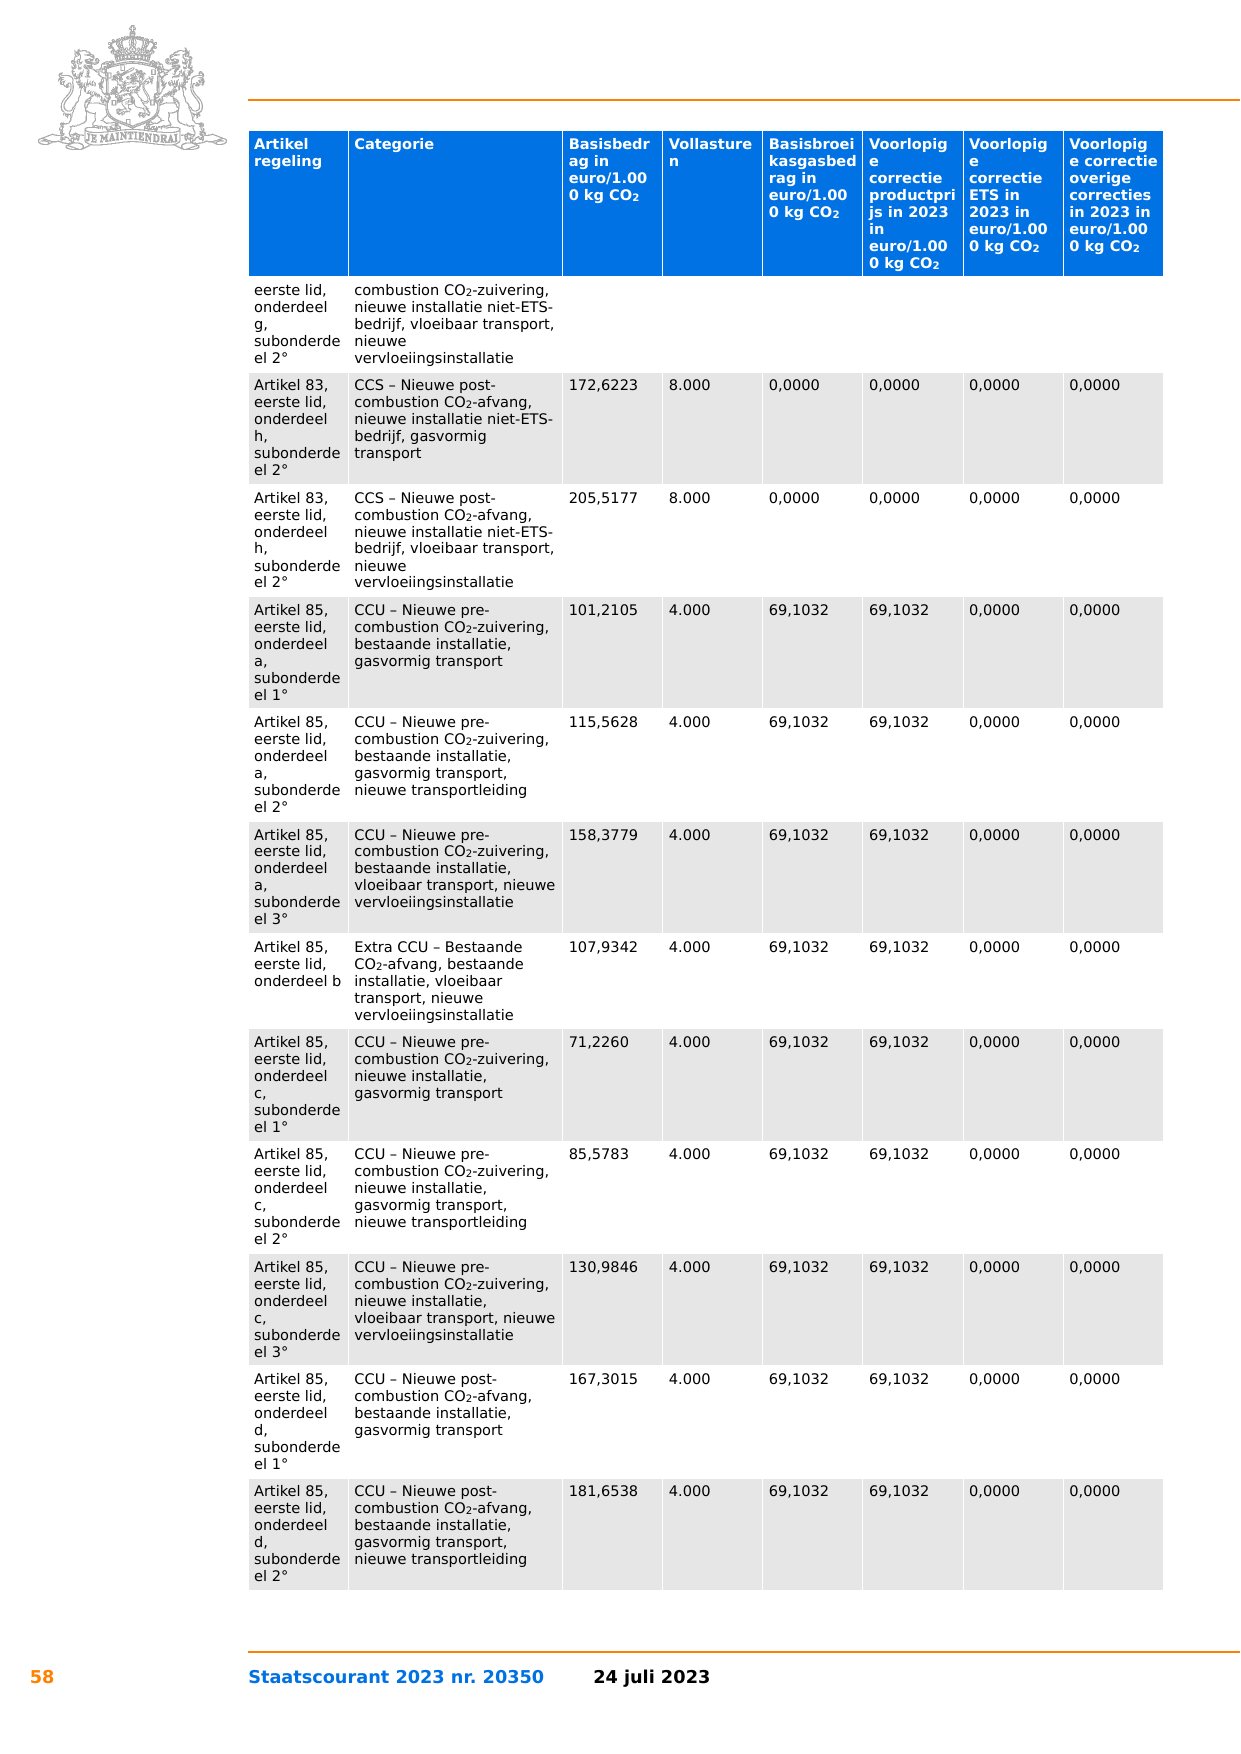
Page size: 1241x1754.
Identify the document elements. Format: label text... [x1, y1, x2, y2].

table_cell 85,5783 [563, 1142, 662, 1253]
table_cell 0,0000 [763, 485, 862, 596]
table_cell Artikel 85, eerste lid, onderdeel c, subonderdeel 2° [249, 1142, 348, 1253]
table_cell Artikel 83, eerste lid, onderdeel h, subonderdeel 2° [249, 485, 348, 596]
table_cell Artikel 85, eerste lid, onderdeel d, subonderdeel 1° [249, 1366, 348, 1477]
table_cell eerste lid, onderdeel g, subonderdeel 2° [249, 277, 348, 371]
table_header Voorlopige correctie productprijs in 2023 in euro/1.000 kg CO2 [863, 131, 963, 276]
table_cell [663, 277, 762, 371]
table_cell 0,0000 [1064, 1479, 1163, 1590]
table_cell 69,1032 [863, 934, 963, 1028]
table_cell CCU – Nieuwe post-combustion CO2-afvang, bestaande installatie, gasvormig transport, nieuwe transportleiding [349, 1479, 562, 1590]
table_header Basisbedrag in euro/1.000 kg CO2 [563, 131, 662, 276]
table_cell 0,0000 [964, 1479, 1063, 1590]
table_cell 0,0000 [863, 485, 963, 596]
table_cell 0,0000 [763, 373, 862, 484]
table_cell Artikel 85, eerste lid, onderdeel c, subonderdeel 3° [249, 1254, 348, 1365]
table_header Artikel regeling [249, 131, 348, 276]
table_cell CCS – Nieuwe post-combustion CO2-afvang, nieuwe installatie niet-ETS-bedrijf, gasvormig transport [349, 373, 562, 484]
table_cell 69,1032 [863, 709, 963, 821]
table_cell Artikel 85, eerste lid, onderdeel a, subonderdeel 2° [249, 709, 348, 821]
table_cell 4.000 [663, 1479, 762, 1590]
table_cell [563, 277, 662, 371]
table_cell 69,1032 [763, 1142, 862, 1253]
table_cell [964, 277, 1063, 371]
table_cell 0,0000 [1064, 1142, 1163, 1253]
table_cell 0,0000 [964, 1029, 1063, 1141]
table_cell 69,1032 [863, 1254, 963, 1365]
table_cell Artikel 85, eerste lid, onderdeel c, subonderdeel 1° [249, 1029, 348, 1141]
table_cell 115,5628 [563, 709, 662, 821]
table_cell Artikel 85, eerste lid, onderdeel b [249, 934, 348, 1028]
table_cell [863, 277, 963, 371]
table_cell 0,0000 [964, 1366, 1063, 1477]
table_cell 4.000 [663, 597, 762, 708]
table_cell 0,0000 [1064, 597, 1163, 708]
table_cell 0,0000 [964, 822, 1063, 933]
table_cell CCU – Nieuwe pre-combustion CO2-zuivering, nieuwe installatie, vloeibaar transport, nieuwe vervloeiingsinstallatie [349, 1254, 562, 1365]
table_cell 167,3015 [563, 1366, 662, 1477]
table_cell 69,1032 [863, 1366, 963, 1477]
table_cell 158,3779 [563, 822, 662, 933]
table_cell 172,6223 [563, 373, 662, 484]
table_cell Extra CCU – Bestaande CO2-afvang, bestaande installatie, vloeibaar transport, nieuwe vervloeiingsinstallatie [349, 934, 562, 1028]
table_cell [1064, 277, 1163, 371]
table_cell CCU – Nieuwe pre-combustion CO2-zuivering, nieuwe installatie, gasvormig transport [349, 1029, 562, 1141]
table_cell 0,0000 [1064, 1366, 1163, 1477]
table_cell 181,6538 [563, 1479, 662, 1590]
table_cell [763, 277, 862, 371]
table_header Voorlopige correctie ETS in 2023 in euro/1.000 kg CO2 [964, 131, 1063, 276]
table_cell 4.000 [663, 1254, 762, 1365]
picture [38, 25, 227, 150]
table_cell 0,0000 [1064, 373, 1163, 484]
table_cell 69,1032 [763, 1366, 862, 1477]
table_cell combustion CO2-zuivering, nieuwe installatie niet-ETS-bedrijf, vloeibaar transport, nieuwe vervloeiingsinstallatie [349, 277, 562, 371]
table_cell 107,9342 [563, 934, 662, 1028]
table_cell 0,0000 [964, 373, 1063, 484]
table_cell Artikel 85, eerste lid, onderdeel d, subonderdeel 2° [249, 1479, 348, 1590]
table_cell CCU – Nieuwe post-combustion CO2-afvang, bestaande installatie, gasvormig transport [349, 1366, 562, 1477]
table_cell 101,2105 [563, 597, 662, 708]
table_cell 69,1032 [763, 709, 862, 821]
table_cell 69,1032 [763, 1029, 862, 1141]
table_cell 4.000 [663, 1029, 762, 1141]
table_cell CCU – Nieuwe pre-combustion CO2-zuivering, nieuwe installatie, gasvormig transport, nieuwe transportleiding [349, 1142, 562, 1253]
table_cell 69,1032 [863, 1142, 963, 1253]
table_cell 8.000 [663, 373, 762, 484]
table_cell CCU – Nieuwe pre-combustion CO2-zuivering, bestaande installatie, vloeibaar transport, nieuwe vervloeiingsinstallatie [349, 822, 562, 933]
table_cell 4.000 [663, 822, 762, 933]
table_cell 0,0000 [1064, 709, 1163, 821]
table_cell 0,0000 [964, 934, 1063, 1028]
table_cell 0,0000 [1064, 1254, 1163, 1365]
table_cell 69,1032 [863, 822, 963, 933]
table_cell 0,0000 [1064, 934, 1163, 1028]
table_cell 69,1032 [863, 1479, 963, 1590]
table_header Voorlopige correctie overige correcties in 2023 in euro/1.000 kg CO2 [1064, 131, 1163, 276]
table_cell 69,1032 [763, 934, 862, 1028]
table_cell 130,9846 [563, 1254, 662, 1365]
table_cell 4.000 [663, 709, 762, 821]
table_cell 69,1032 [763, 1254, 862, 1365]
table_cell 0,0000 [964, 1254, 1063, 1365]
table_cell 0,0000 [964, 485, 1063, 596]
table_cell 205,5177 [563, 485, 662, 596]
table_cell 0,0000 [1064, 822, 1163, 933]
table_cell 0,0000 [964, 709, 1063, 821]
table_cell 4.000 [663, 934, 762, 1028]
table_header Basisbroeikasgasbedrag in euro/1.000 kg CO2 [763, 131, 862, 276]
table_cell 0,0000 [1064, 485, 1163, 596]
table_cell 71,2260 [563, 1029, 662, 1141]
table_cell Artikel 85, eerste lid, onderdeel a, subonderdeel 3° [249, 822, 348, 933]
table_cell 0,0000 [964, 597, 1063, 708]
table_cell 69,1032 [763, 1479, 862, 1590]
table_cell 69,1032 [863, 597, 963, 708]
table_cell 69,1032 [863, 1029, 963, 1141]
table_header Vollasturen [663, 131, 762, 276]
table_cell 0,0000 [964, 1142, 1063, 1253]
table_cell 8.000 [663, 485, 762, 596]
table_cell Artikel 83, eerste lid, onderdeel h, subonderdeel 2° [249, 373, 348, 484]
table_cell Artikel 85, eerste lid, onderdeel a, subonderdeel 1° [249, 597, 348, 708]
table_cell 0,0000 [1064, 1029, 1163, 1141]
table_cell 0,0000 [863, 373, 963, 484]
table_cell 69,1032 [763, 822, 862, 933]
table_cell 4.000 [663, 1142, 762, 1253]
table_cell CCU – Nieuwe pre-combustion CO2-zuivering, bestaande installatie, gasvormig transport, nieuwe transportleiding [349, 709, 562, 821]
table_header Categorie [349, 131, 562, 276]
table_cell CCS – Nieuwe post-combustion CO2-afvang, nieuwe installatie niet-ETS-bedrijf, vloeibaar transport, nieuwe vervloeiingsinstallatie [349, 485, 562, 596]
table_cell CCU – Nieuwe pre-combustion CO2-zuivering, bestaande installatie, gasvormig transport [349, 597, 562, 708]
table_cell 69,1032 [763, 597, 862, 708]
table_cell 4.000 [663, 1366, 762, 1477]
